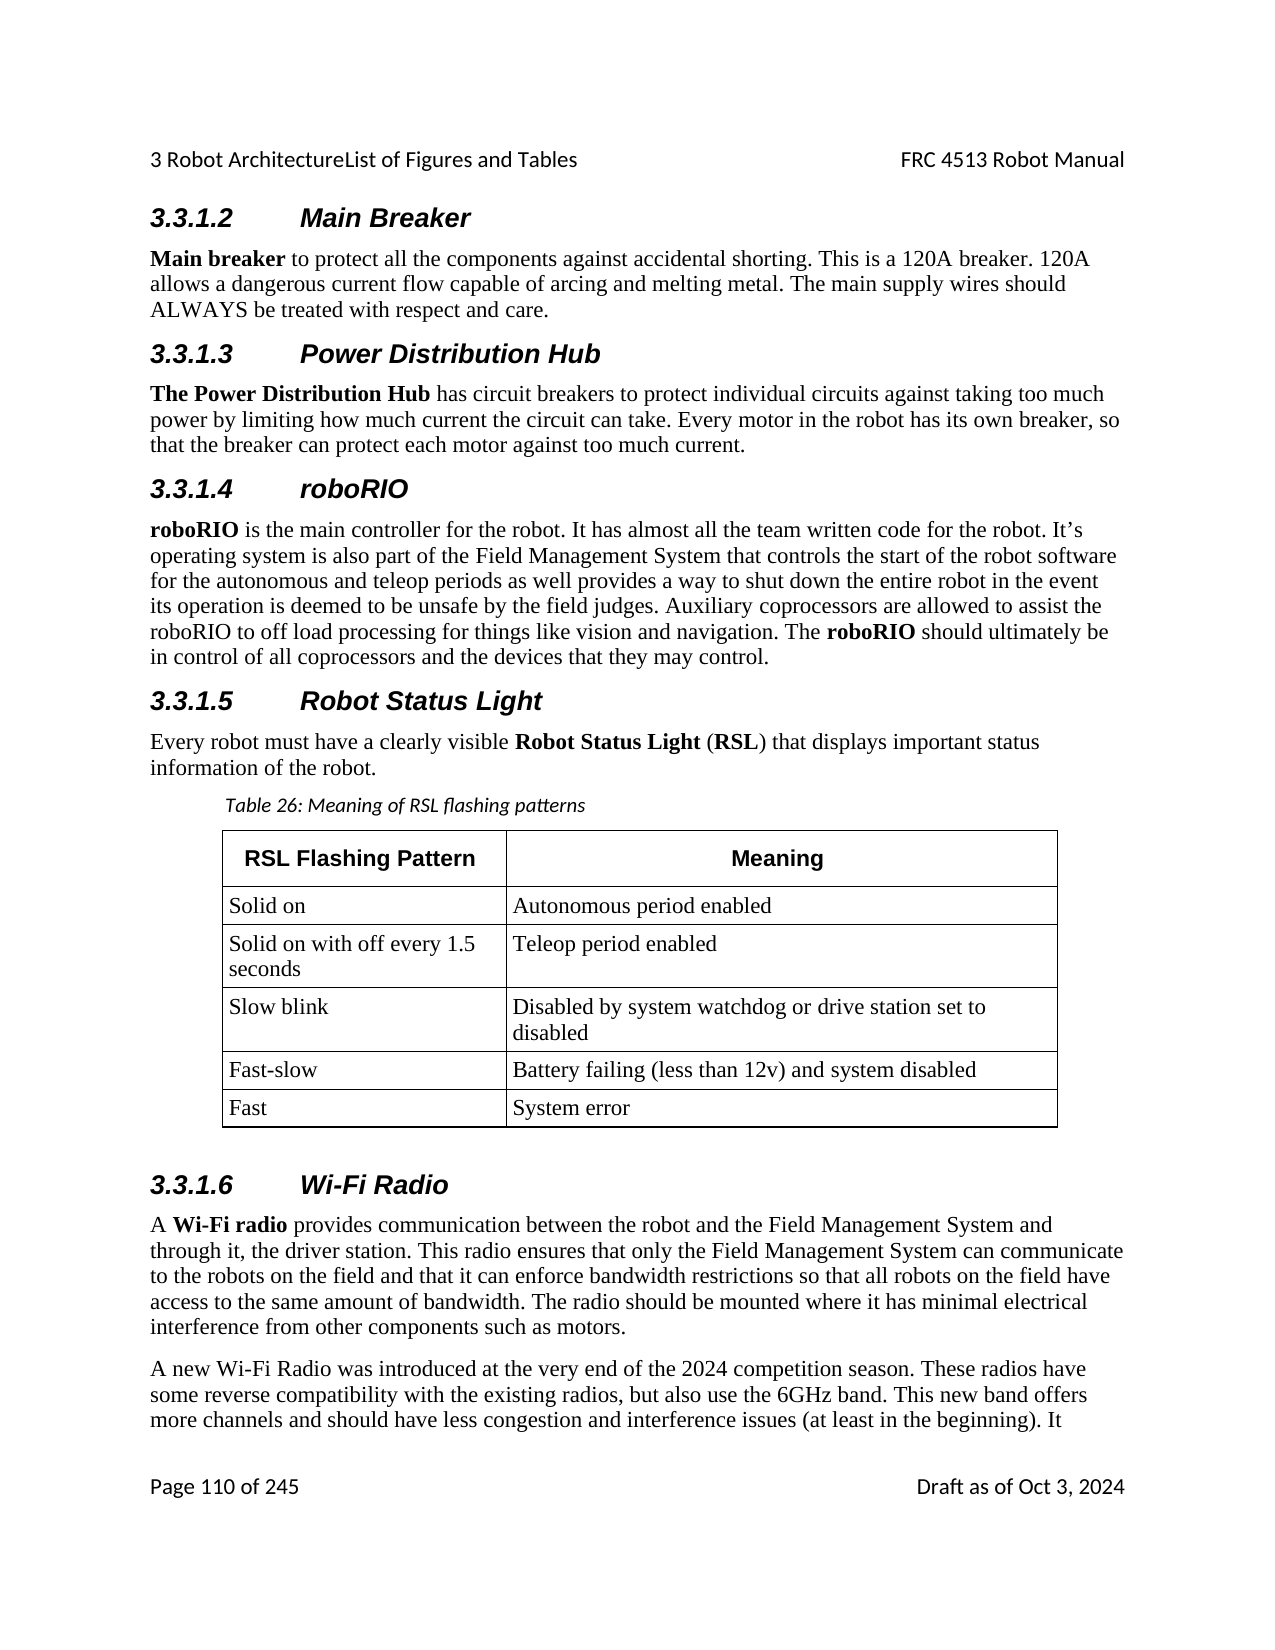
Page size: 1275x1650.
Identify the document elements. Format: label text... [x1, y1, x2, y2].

table_header RSL Flashing Pattern [223, 831, 506, 886]
table_cell System error [507, 1090, 1057, 1126]
table_cell Slow blink [223, 988, 506, 1051]
subtitle roboRIO [150, 474, 1125, 505]
text A new Wi-Fi Radio was introduced at the very end of the 2024 competition season. These radios have some reverse compatibility with the existing radios, but also use the 6GHz band. This new band offers more channels and should have less congestion and interference issues (at least in the beginning). It [150, 1356, 1125, 1432]
table_cell Battery failing (less than 12v) and system disabled [507, 1052, 1057, 1088]
table_cell Solid on [223, 887, 506, 924]
text Main breaker to protect all the components against accidental shorting. This is a 120A breaker. 120A allows a dangerous current flow capable of arcing and melting metal. The main supply wires should ALWAYS be treated with respect and care. [150, 246, 1125, 322]
table_header Meaning [507, 831, 1057, 886]
table_cell Fast [223, 1090, 506, 1126]
table_cell Autonomous period enabled [507, 887, 1057, 924]
table_cell Solid on with off every 1.5 seconds [223, 925, 506, 987]
table_cell Disabled by system watchdog or drive station set to disabled [507, 988, 1057, 1051]
subtitle Power Distribution Hub [150, 339, 1125, 369]
subtitle Robot Status Light [150, 686, 1125, 717]
table_cell Teleop period enabled [507, 925, 1057, 987]
text The Power Distribution Hub has circuit breakers to protect individual circuits against taking too much power by limiting how much current the circuit can take. Every motor in the robot has its own breaker, so that the breaker can protect each motor against too much current. [150, 381, 1125, 458]
subtitle Wi-Fi Radio [150, 1169, 1125, 1200]
text roboRIO is the main controller for the robot. It has almost all the team written code for the robot. It’s operating system is also part of the Field Management System that controls the start of the robot software for the autonomous and teleop periods as well provides a way to shut down the entire robot in the event its operation is deemed to be unsafe by the field judges. Auxiliary coprocessors are allowed to assist the roboRIO to off load processing for things like vision and navigation. The roboRIO should ultimately be in control of all coprocessors and the devices that they may control. [150, 517, 1125, 670]
subtitle Main Breaker [150, 203, 1125, 233]
text Every robot must have a clearly visible Robot Status Light (RSL) that displays important status information of the robot. [150, 729, 1125, 780]
text Table 26: Meaning of RSL flashing patterns [225, 797, 1125, 817]
table_cell Fast-slow [223, 1052, 506, 1088]
text A Wi-Fi radio provides communication between the robot and the Field Management System and through it, the driver station. This radio ensures that only the Field Management System can communicate to the robots on the field and that it can enforce bandwidth restrictions so that all robots on the field have access to the same amount of bandwidth. The radio should be mounted where it has minimal electrical interference from other components such as motors. [150, 1212, 1125, 1339]
